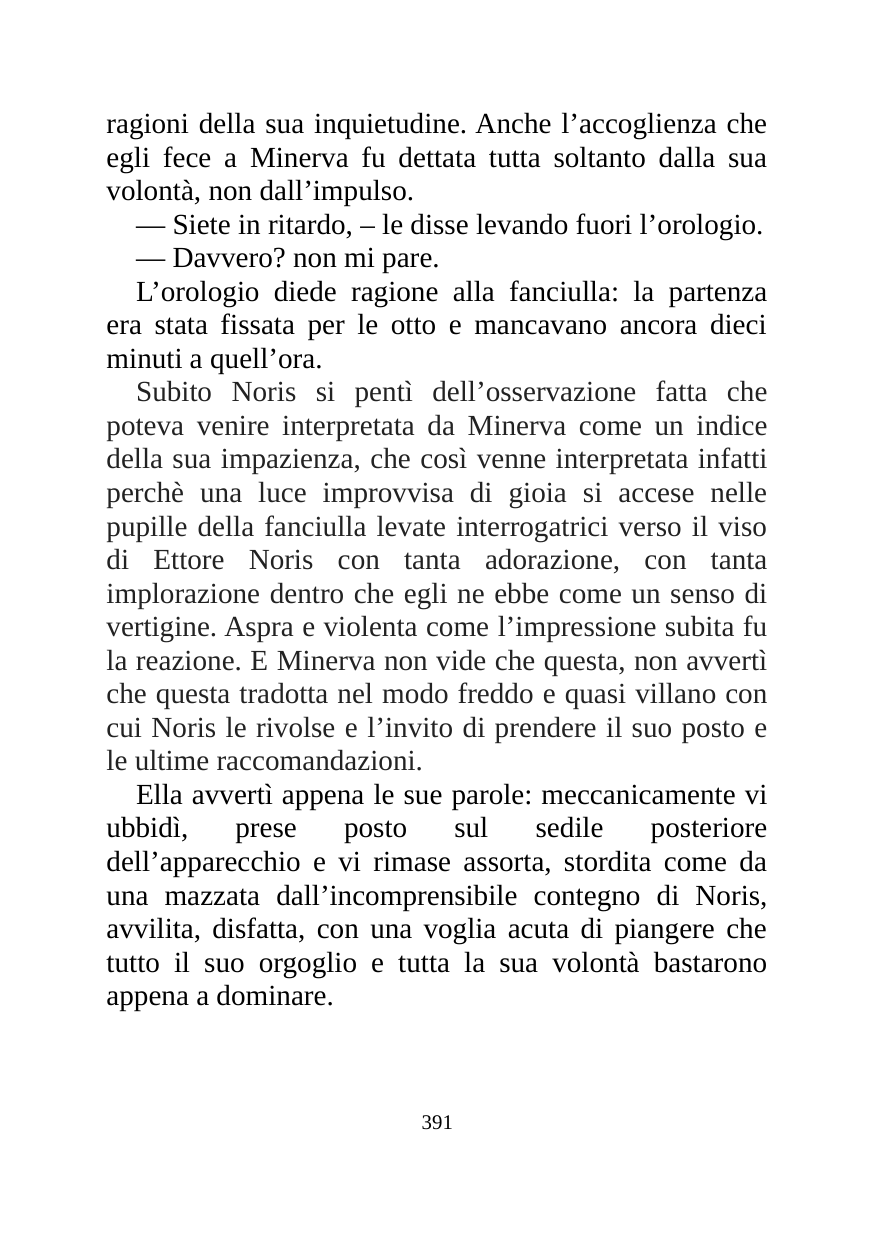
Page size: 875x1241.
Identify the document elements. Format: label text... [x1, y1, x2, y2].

text — Davvero? non mi pare. [106, 240, 768, 274]
text Subito Noris si pentì dell’osservazione fatta che poteva venire interpretata da Minerva come un indice della sua impazienza, che così venne interpretata infatti perchè una luce improvvisa di gioia si accese nelle pupille della fanciulla levate interrogatrici verso il viso di Ettore Noris con tanta adorazione, con tanta implorazione dentro che egli ne ebbe come un senso di vertigine. Aspra e violenta come l’impressione subita fu la reazione. E Minerva non vide che questa, non avvertì che questa tradotta nel modo freddo e quasi villano con cui Noris le rivolse e l’invito di prendere il suo posto e le ultime raccomandazioni. [106, 374, 768, 777]
text L’orologio diede ragione alla fanciulla: la partenza era stata fissata per le otto e mancavano ancora dieci minuti a quell’ora. [106, 274, 768, 374]
text ragioni della sua inquietudine. Anche l’accoglienza che egli fece a Minerva fu dettata tutta soltanto dalla sua volontà, non dall’impulso. [106, 106, 768, 207]
text — Siete in ritardo, – le disse levando fuori l’orologio. [106, 207, 768, 240]
text Ella avvertì appena le sue parole: meccanicamente vi ubbidì, prese posto sul sedile posteriore dell’apparecchio e vi rimase assorta, stordita come da una mazzata dall’incomprensibile contegno di Noris, avvilita, disfatta, con una voglia acuta di piangere che tutto il suo orgoglio e tutta la sua volontà bastarono appena a dominare. [106, 777, 768, 1012]
